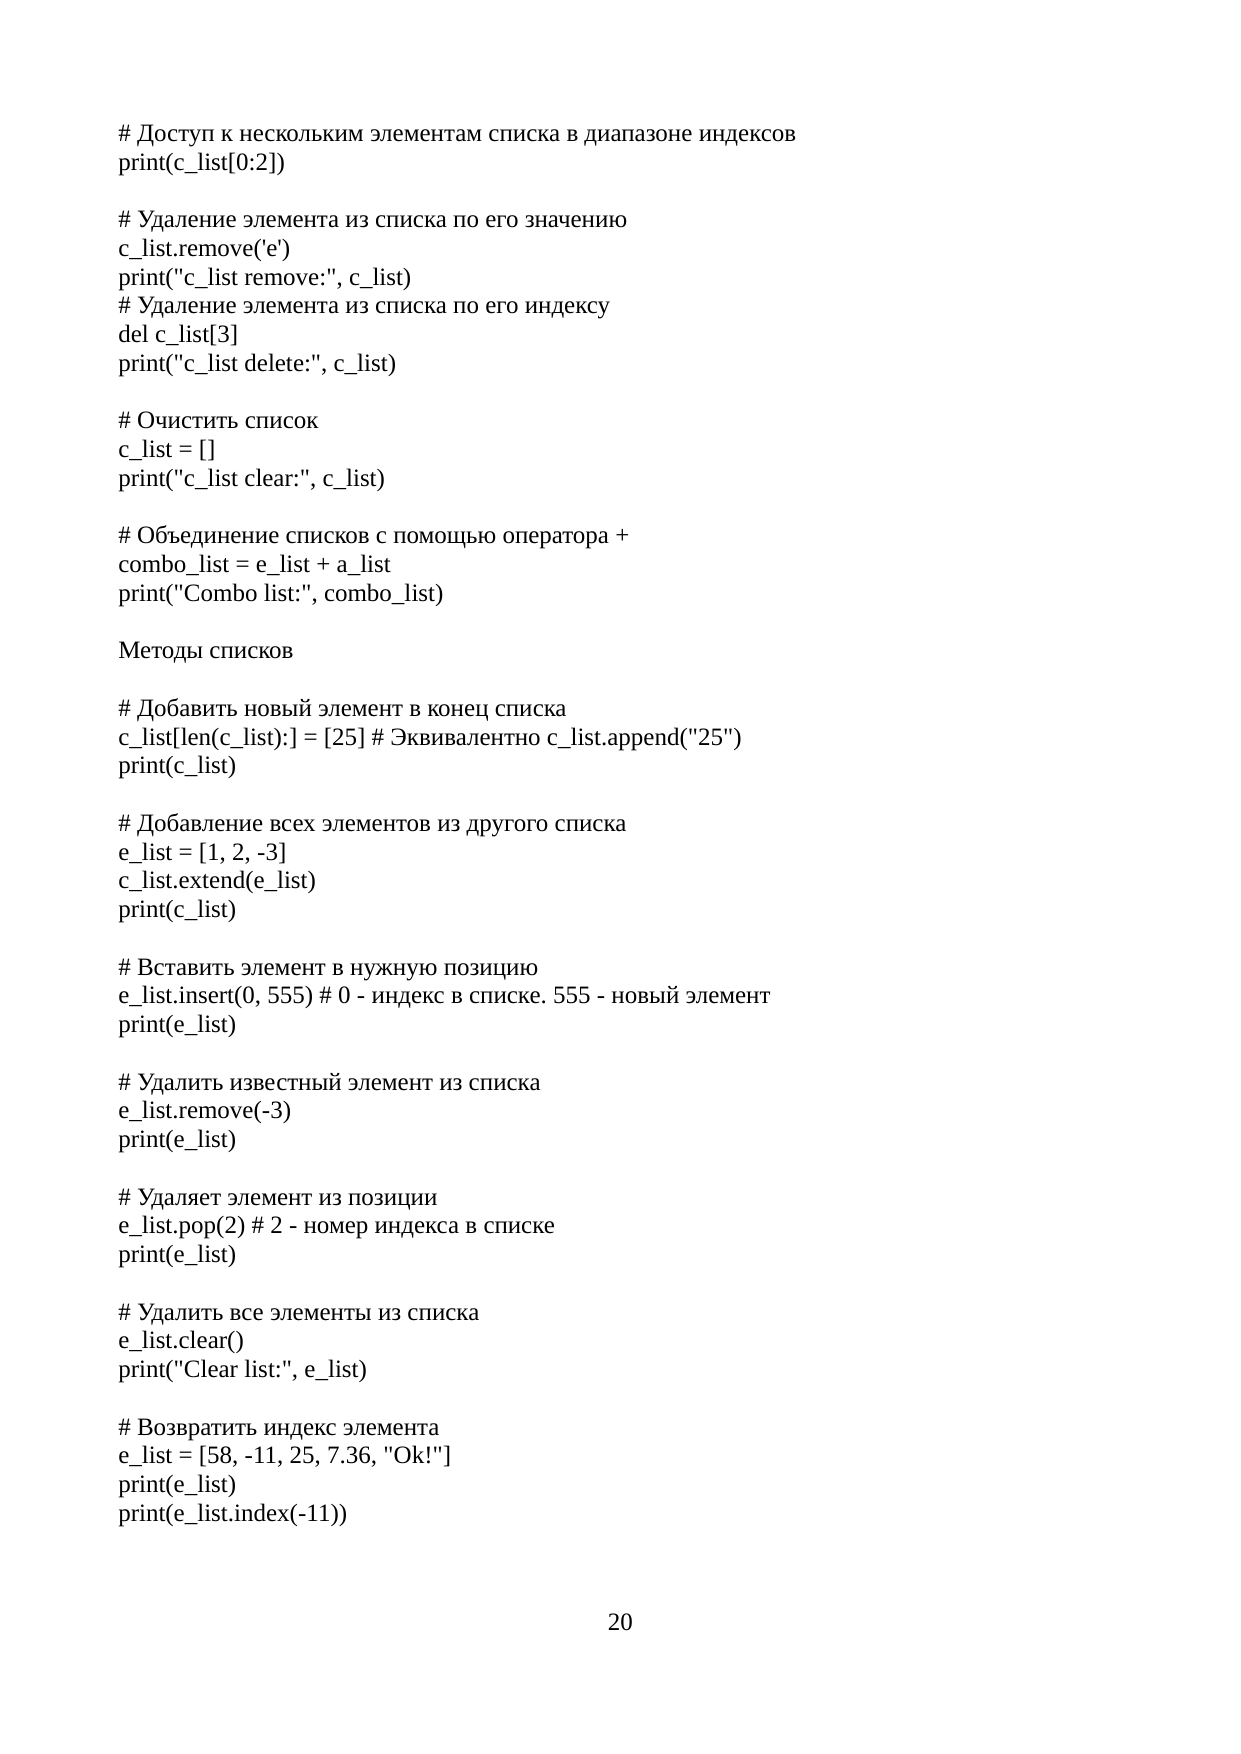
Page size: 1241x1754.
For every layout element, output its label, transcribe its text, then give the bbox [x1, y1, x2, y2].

text print("c_list remove:", c_list) [118, 262, 1122, 291]
text print("Combo list:", combo_list) [118, 578, 1122, 607]
text # Удалить известный элемент из списка [118, 1067, 1122, 1096]
text c_list.remove('e') [118, 233, 1122, 262]
text # Очистить список [118, 406, 1122, 434]
text # Объединение списков с помощью оператора + [118, 521, 1122, 549]
text combo_list = e_list + a_list [118, 549, 1122, 578]
text # Добавление всех элементов из другого списка [118, 808, 1122, 837]
text # Удаление элемента из списка по его значению [118, 204, 1122, 233]
text c_list = [] [118, 434, 1122, 463]
text print(c_list) [118, 894, 1122, 923]
text e_list.pop(2) # 2 - номер индекса в списке [118, 1211, 1122, 1239]
text e_list.remove(-3) [118, 1096, 1122, 1124]
text e_list = [1, 2, -3] [118, 837, 1122, 866]
text e_list.clear() [118, 1326, 1122, 1354]
text print("c_list clear:", c_list) [118, 463, 1122, 492]
text print(e_list.index(-11)) [118, 1498, 1122, 1527]
text # Удалить все элементы из списка [118, 1297, 1122, 1326]
text print("Clear list:", e_list) [118, 1354, 1122, 1383]
text e_list = [58, -11, 25, 7.36, "Ok!"] [118, 1441, 1122, 1469]
text # Вставить элемент в нужную позицию [118, 952, 1122, 981]
text print(e_list) [118, 1239, 1122, 1268]
text print("c_list delete:", c_list) [118, 348, 1122, 377]
text print(c_list[0:2]) [118, 147, 1122, 176]
text # Доступ к нескольким элементам списка в диапазоне индексов [118, 118, 1122, 147]
text e_list.insert(0, 555) # 0 - индекс в списке. 555 - новый элемент [118, 981, 1122, 1009]
text c_list.extend(e_list) [118, 866, 1122, 894]
text print(c_list) [118, 751, 1122, 779]
text Методы списков [118, 636, 1122, 664]
text # Удаляет элемент из позиции [118, 1182, 1122, 1211]
text del c_list[3] [118, 319, 1122, 348]
text # Удаление элемента из списка по его индексу [118, 291, 1122, 319]
text # Добавить новый элемент в конец списка [118, 693, 1122, 722]
text print(e_list) [118, 1469, 1122, 1498]
text c_list[len(c_list):] = [25] # Эквивалентно c_list.append("25") [118, 722, 1122, 751]
text print(e_list) [118, 1009, 1122, 1038]
text # Возвратить индекс элемента [118, 1412, 1122, 1441]
text print(e_list) [118, 1124, 1122, 1153]
